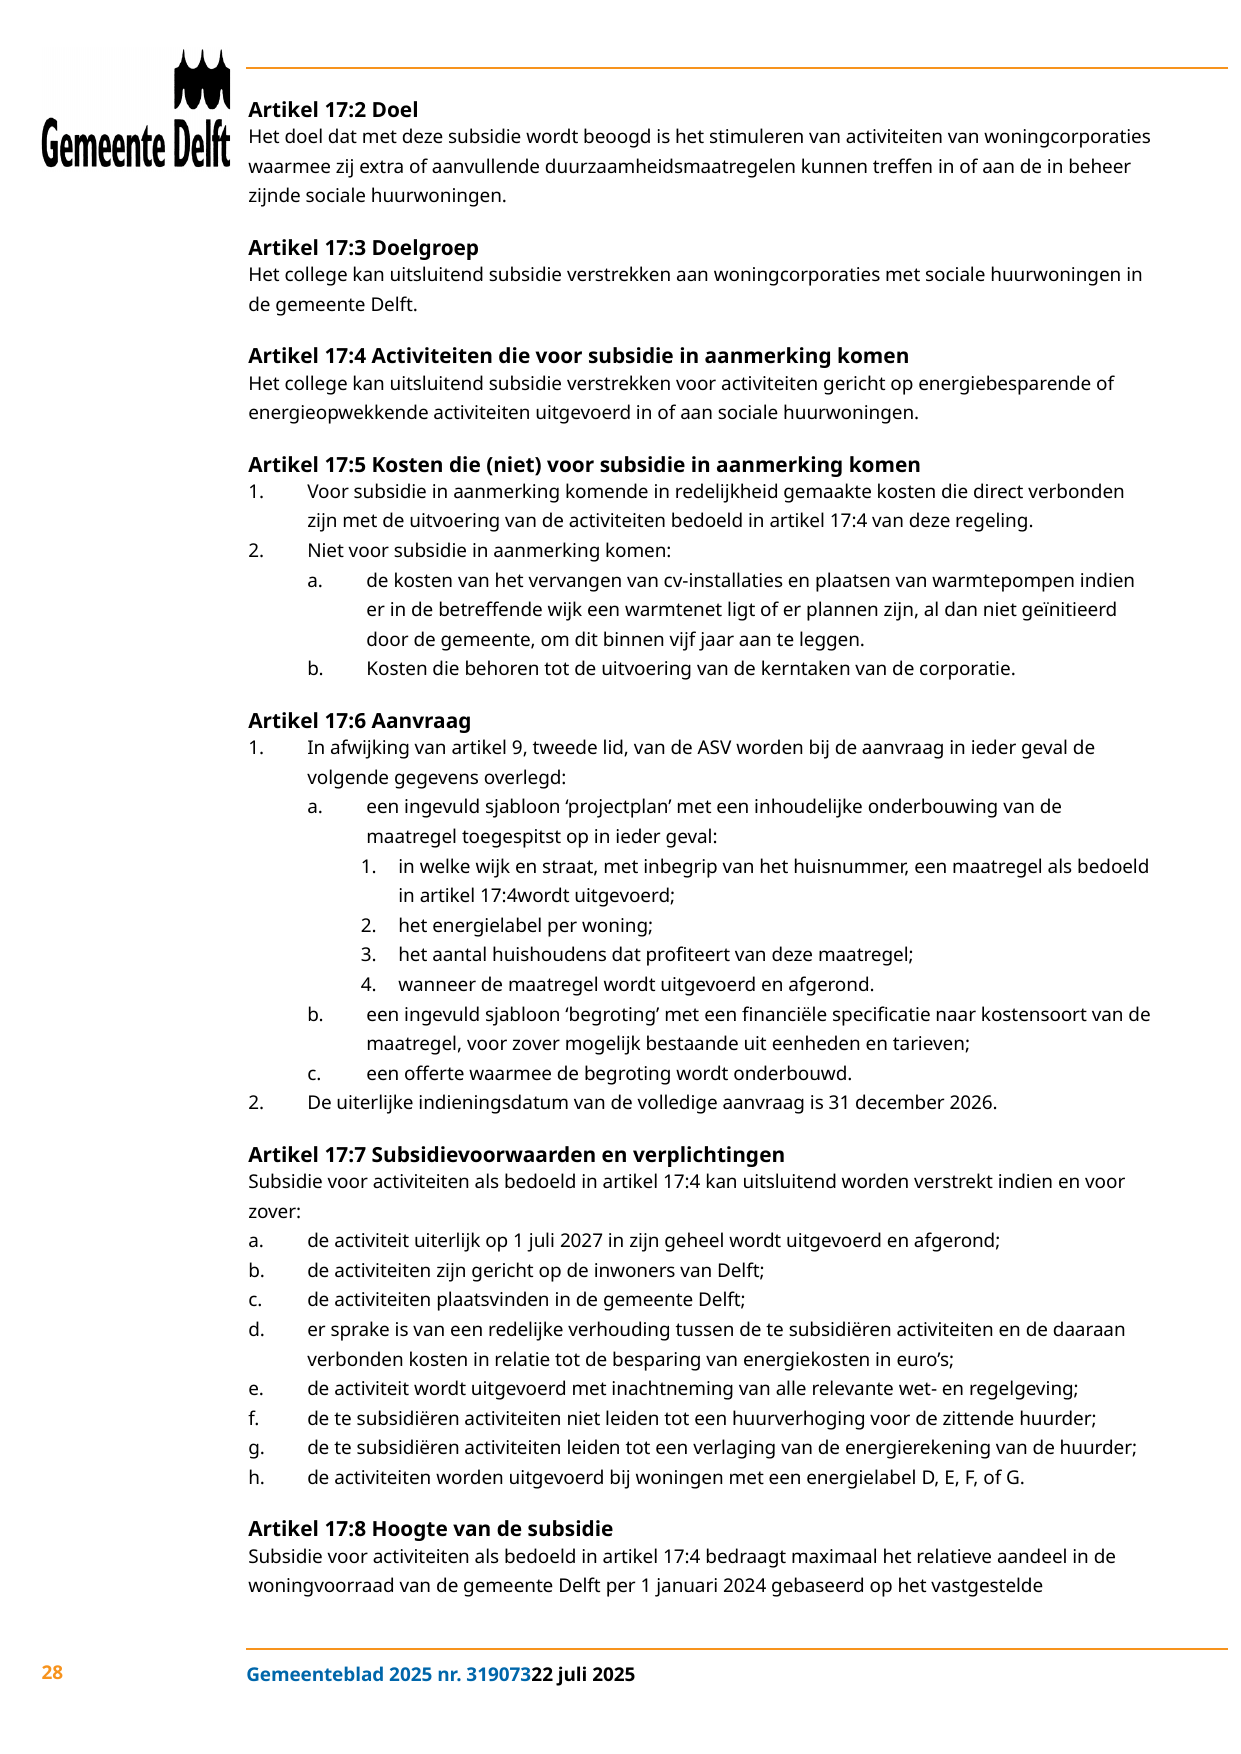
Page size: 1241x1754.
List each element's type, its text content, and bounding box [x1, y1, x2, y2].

text Subsidie voor activiteiten als bedoeld in artikel 17:4 bedraagt maximaal het relatieve aandeel in de woningvoorraad van de gemeente Delft per 1 januari 2024 gebaseerd op het vastgestelde [248, 1543, 1152, 1598]
list wanneer de maatregel wordt uitgevoerd en afgerond. [361, 971, 1152, 997]
text Artikel 17:5 Kosten die (niet) voor subsidie in aanmerking komen [248, 450, 1152, 478]
text Artikel 17:2 Doel [248, 95, 1152, 123]
list In afwijking van artikel 9, tweede lid, van de ASV worden bij de aanvraag in ieder geval de volgende gegevens overlegd: [248, 734, 1152, 790]
list de activiteiten worden uitgevoerd bij woningen met een energielabel D, E, F, of G. [248, 1464, 1152, 1490]
text Artikel 17:8 Hoogte van de subsidie [248, 1514, 1152, 1543]
text Het college kan uitsluitend subsidie verstrekken aan woningcorporaties met sociale huurwoningen in de gemeente Delft. [248, 261, 1152, 317]
list er sprake is van een redelijke verhouding tussen de te subsidiëren activiteiten en de daaraan verbonden kosten in relatie tot de besparing van energiekosten in euro’s; [248, 1316, 1152, 1372]
text Artikel 17:3 Doelgroep [248, 233, 1152, 261]
list een ingevuld sjabloon ‘begroting’ met een financiële specificatie naar kostensoort van de maatregel, voor zover mogelijk bestaande uit eenheden en tarieven; [307, 1001, 1152, 1056]
list een offerte waarmee de begroting wordt onderbouwd. [307, 1060, 1152, 1086]
list in welke wijk en straat, met inbegrip van het huisnummer, een maatregel als bedoeld in artikel 17:4wordt uitgevoerd; [361, 853, 1152, 908]
list Niet voor subsidie in aanmerking komen: [248, 537, 1152, 563]
text Artikel 17:7 Subsidievoorwaarden en verplichtingen [248, 1140, 1152, 1168]
list Voor subsidie in aanmerking komende in redelijkheid gemaakte kosten die direct verbonden zijn met de uitvoering van de activiteiten bedoeld in artikel 17:4 van deze regeling. [248, 478, 1152, 533]
list De uiterlijke indieningsdatum van de volledige aanvraag is 31 december 2026. [248, 1089, 1152, 1115]
list de activiteiten zijn gericht op de inwoners van Delft; [248, 1257, 1152, 1283]
text Artikel 17:4 Activiteiten die voor subsidie in aanmerking komen [248, 341, 1152, 370]
text Artikel 17:6 Aanvraag [248, 706, 1152, 734]
text Subsidie voor activiteiten als bedoeld in artikel 17:4 kan uitsluitend worden verstrekt indien en voor zover: [248, 1168, 1152, 1224]
list het energielabel per woning; [361, 912, 1152, 938]
text Het doel dat met deze subsidie wordt beoogd is het stimuleren van activiteiten van woningcorporaties waarmee zij extra of aanvullende duurzaamheidsmaatregelen kunnen treffen in of aan de in beheer zijnde sociale huurwoningen. [248, 123, 1152, 208]
list een ingevuld sjabloon ‘projectplan’ met een inhoudelijke onderbouwing van de maatregel toegespitst op in ieder geval: [307, 794, 1152, 849]
list de activiteit uiterlijk op 1 juli 2027 in zijn geheel wordt uitgevoerd en afgerond; [248, 1227, 1152, 1253]
list Kosten die behoren tot de uitvoering van de kerntaken van de corporatie. [307, 656, 1152, 681]
list de kosten van het vervangen van cv-installaties en plaatsen van warmtepompen indien er in de betreffende wijk een warmtenet ligt of er plannen zijn, al dan niet geïnitieerd door de gemeente, om dit binnen vijf jaar aan te leggen. [307, 567, 1152, 652]
picture [41, 47, 231, 172]
list de te subsidiëren activiteiten niet leiden tot een huurverhoging voor de zittende huurder; [248, 1405, 1152, 1431]
list de te subsidiëren activiteiten leiden tot een verlaging van de energierekening van de huurder; [248, 1434, 1152, 1460]
list het aantal huishoudens dat profiteert van deze maatregel; [361, 942, 1152, 967]
list de activiteit wordt uitgevoerd met inachtneming van alle relevante wet- en regelgeving; [248, 1375, 1152, 1401]
text Het college kan uitsluitend subsidie verstrekken voor activiteiten gericht op energiebesparende of energieopwekkende activiteiten uitgevoerd in of aan sociale huurwoningen. [248, 370, 1152, 425]
list de activiteiten plaatsvinden in de gemeente Delft; [248, 1287, 1152, 1312]
